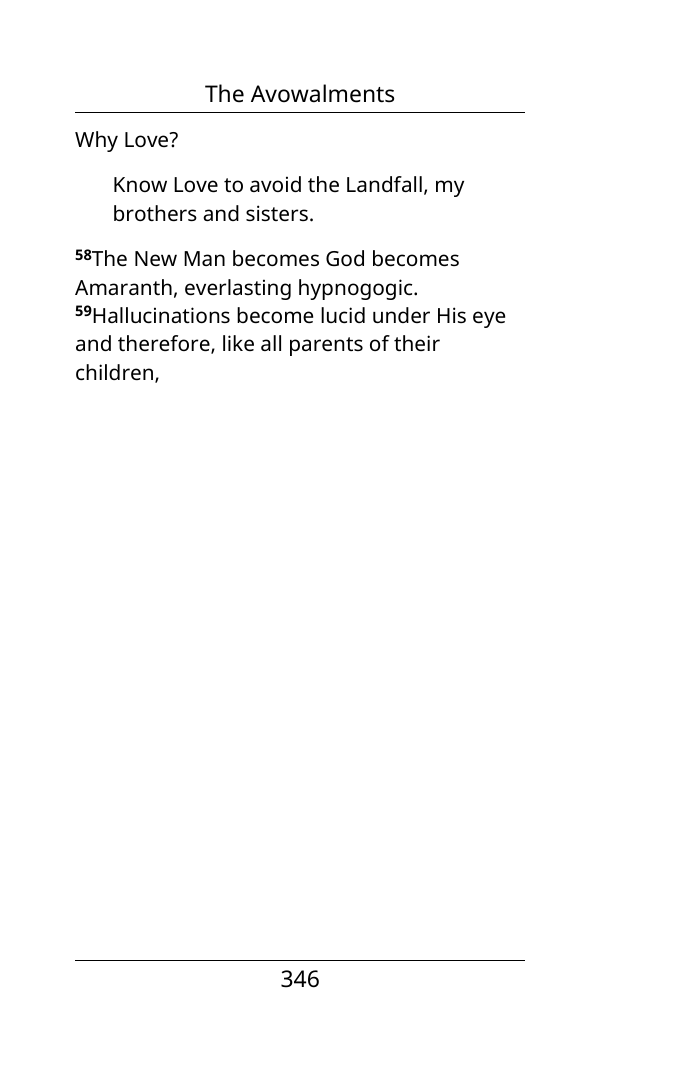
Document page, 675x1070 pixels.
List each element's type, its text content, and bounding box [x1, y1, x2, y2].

text 58The New Man becomes God becomes Amaranth, everlasting hypnogogic. 59Hallucinations become lucid under His eye and therefore, like all parents of their children, [75, 244, 525, 386]
text Why Love? [75, 125, 525, 153]
text Know Love to avoid the Landfall, my brothers and sisters. [112, 170, 487, 227]
